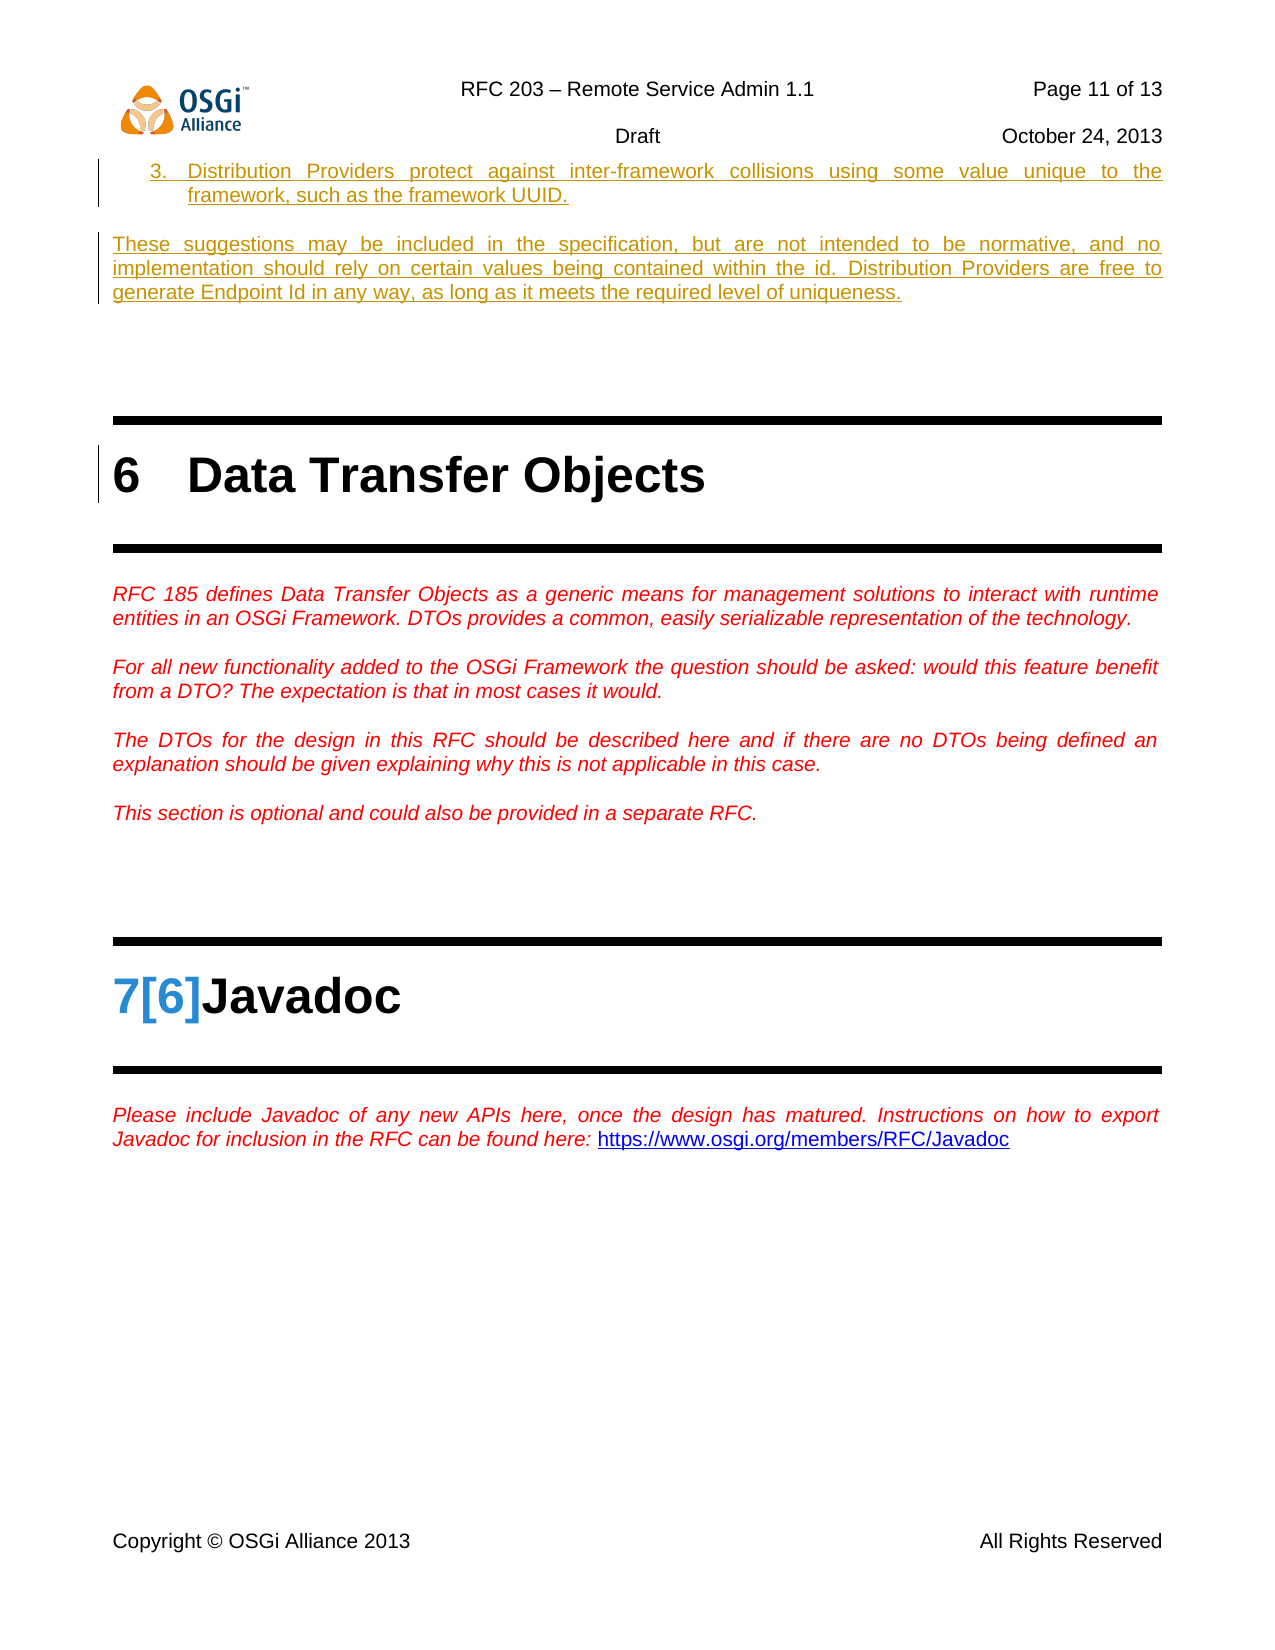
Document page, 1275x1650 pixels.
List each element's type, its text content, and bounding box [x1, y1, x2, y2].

text These suggestions may be included in the specification, but are not intended to be normative, and no [112, 232, 1162, 253]
text This section is optional and could also be provided in a separate RFC. [112, 801, 1162, 825]
list Distribution Providers protect against inter-framework collisions using some value unique to the [150, 159, 1162, 180]
text Please include Javadoc of any new APIs here, once the design has matured. Instructions on how to export Javadoc for inclusion in the RFC can be found here: https://www.osgi.org/members/RFC/Javadoc [112, 1103, 1162, 1151]
picture [113, 78, 257, 142]
list framework, such as the framework UUID. [150, 181, 1162, 207]
subtitle Data Transfer Objects [112, 417, 1162, 553]
text For all new functionality added to the OSGi Framework the question should be asked: would this feature benefit from a DTO? The expectation is that in most cases it would. [112, 655, 1162, 703]
text The DTOs for the design in this RFC should be described here and if there are no DTOs being defined an explanation should be given explaining why this is not applicable in this case. [112, 728, 1162, 776]
text RFC 185 defines Data Transfer Objects as a generic means for management solutions to interact with runtime entities in an OSGi Framework. DTOs provides a common, easily serializable representation of the technology. [112, 582, 1162, 630]
subtitle Javadoc [112, 938, 1162, 1074]
text generate Endpoint Id in any way, as long as it meets the required level of uniqueness. [112, 278, 1162, 304]
text implementation should rely on certain values being contained within the id. Distribution Providers are free to [112, 254, 1162, 277]
